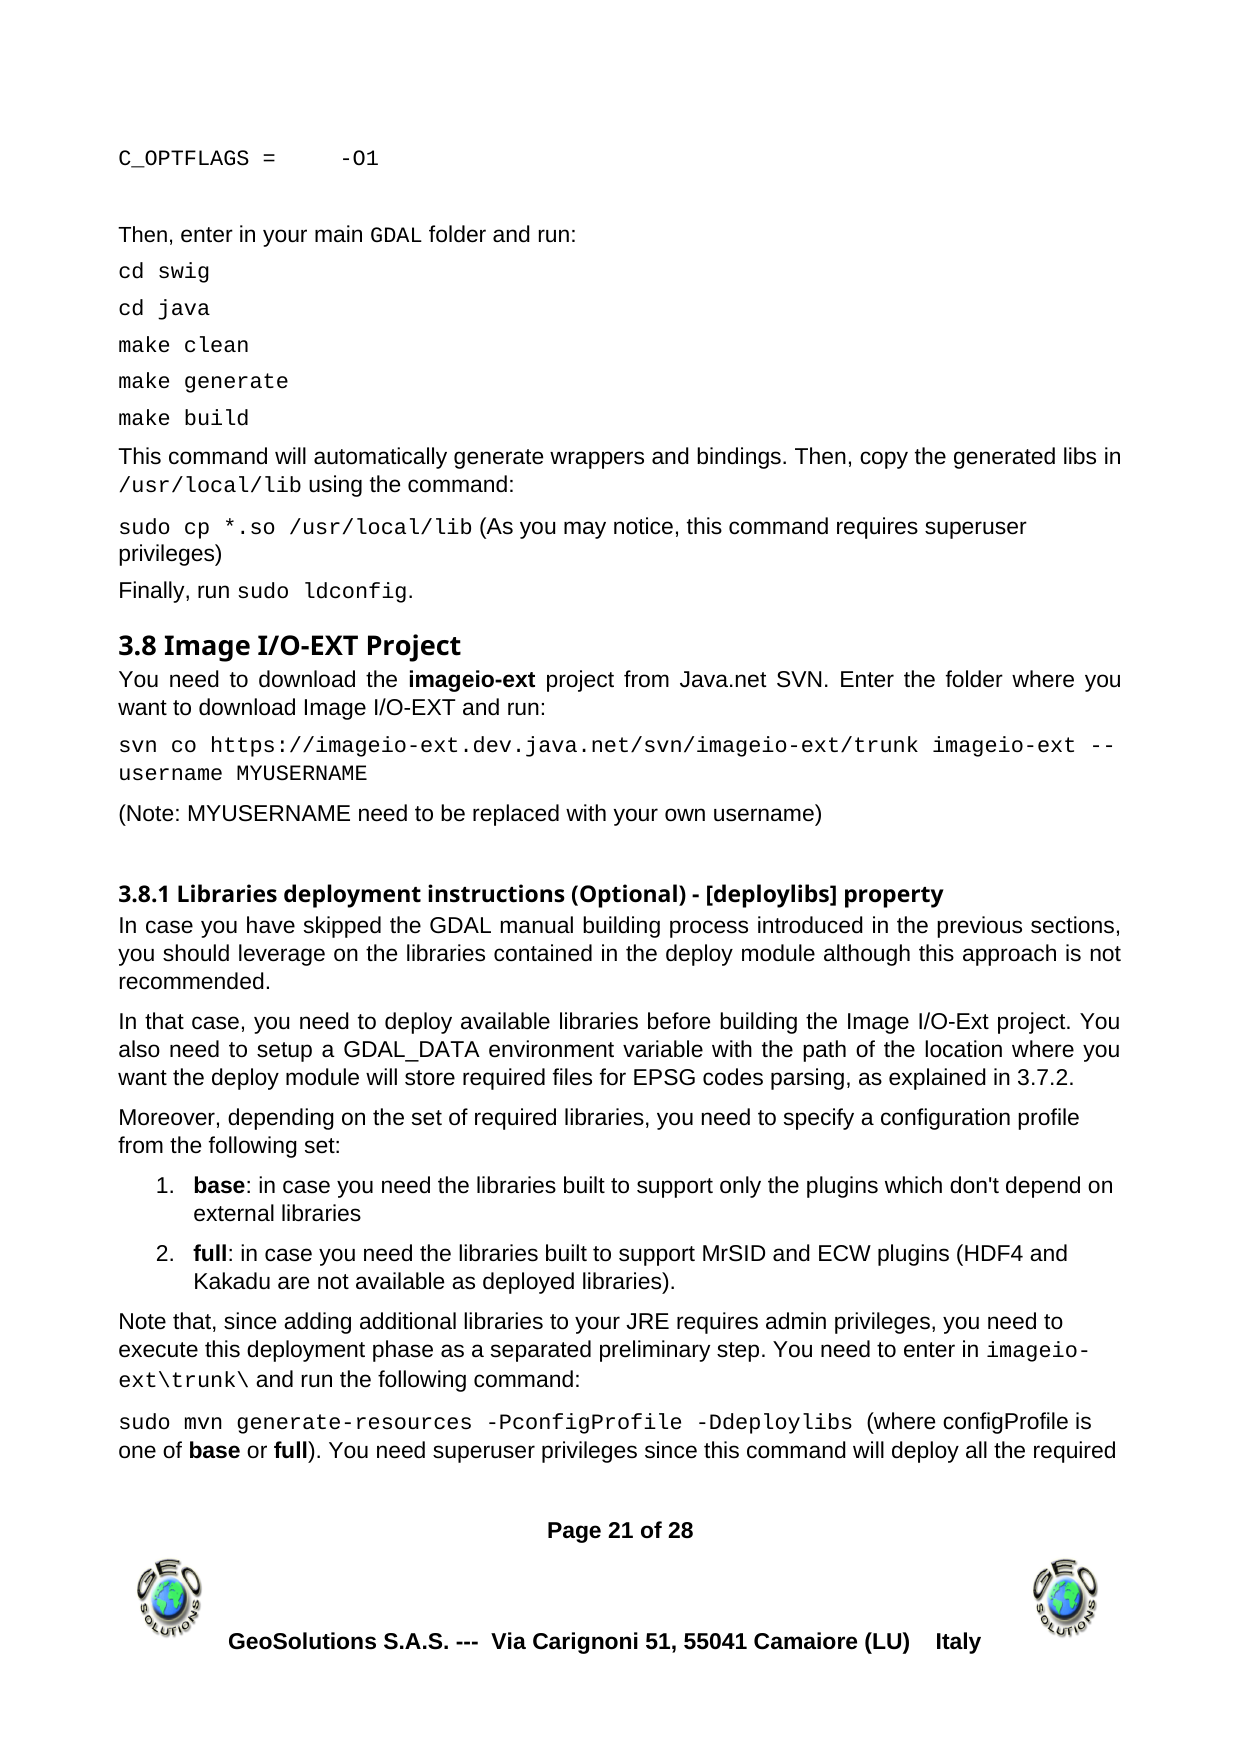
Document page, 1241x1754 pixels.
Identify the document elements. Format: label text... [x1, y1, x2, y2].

text Finally, run sudo ldconfig. [118, 578, 1122, 605]
text cd java [118, 297, 1122, 322]
list full: in case you need the libraries built to support MrSID and ECW plugins (HDF4 and Kakadu are not available as deployed libraries). [156, 1241, 1122, 1294]
text sudo cp *.so /usr/local/lib (As you may notice, this command requires superuser privileges) [118, 513, 1122, 566]
text Note that, since adding additional libraries to your JRE requires admin privileges, you need to execute this deployment phase as a separated preliminary step. You need to enter in imageio-ext\trunk\ and run the following command: [118, 1309, 1122, 1394]
text svn co https://imageio-ext.dev.java.net/svn/imageio-ext/trunk imageio-ext --username MYUSERNAME [118, 735, 1122, 787]
subtitle Libraries deployment instructions (Optional) - [deploylibs] property [118, 878, 1122, 909]
text C_OPTFLAGS = -O1 [118, 148, 1122, 172]
text This command will automatically generate wrappers and bindings. Then, copy the generated libs in /usr/local/lib using the command: [118, 443, 1122, 499]
subtitle Image I/O-EXT Project [118, 626, 1122, 663]
text make generate [118, 370, 1122, 395]
list base: in case you need the libraries built to support only the plugins which don't depend on external libraries [156, 1173, 1122, 1226]
text sudo mvn generate-resources -PconfigProfile -Ddeploylibs (where configProfile is one of base or full). You need superuser privileges since this command will deploy all the required [118, 1408, 1122, 1464]
text make clean [118, 334, 1122, 358]
text make build [118, 407, 1122, 432]
text In case you have skipped the GDAL manual building process introduced in the previous sections, you should leverage on the libraries contained in the deploy module although this approach is not recommended. [118, 912, 1122, 994]
text Then, enter in your main GDAL folder and run: [118, 222, 1122, 249]
text cd swig [118, 261, 1122, 285]
text In that case, you need to deploy available libraries before building the Image I/O-Ext project. You also need to setup a GDAL_DATA environment variable with the path of the location where you want the deploy module will store required files for EPSG codes parsing, as explained in 3.7.2. [118, 1008, 1122, 1090]
picture [1030, 1552, 1101, 1641]
text You need to download the imageio-ext project from Java.net SVN. Enter the folder where you want to download Image I/O-EXT and run: [118, 667, 1122, 720]
picture [134, 1552, 205, 1641]
text (Note: MYUSERNAME need to be replaced with your own username) [118, 801, 1122, 854]
text Moreover, depending on the set of required libraries, you need to specify a configuration profile from the following set: [118, 1104, 1122, 1158]
